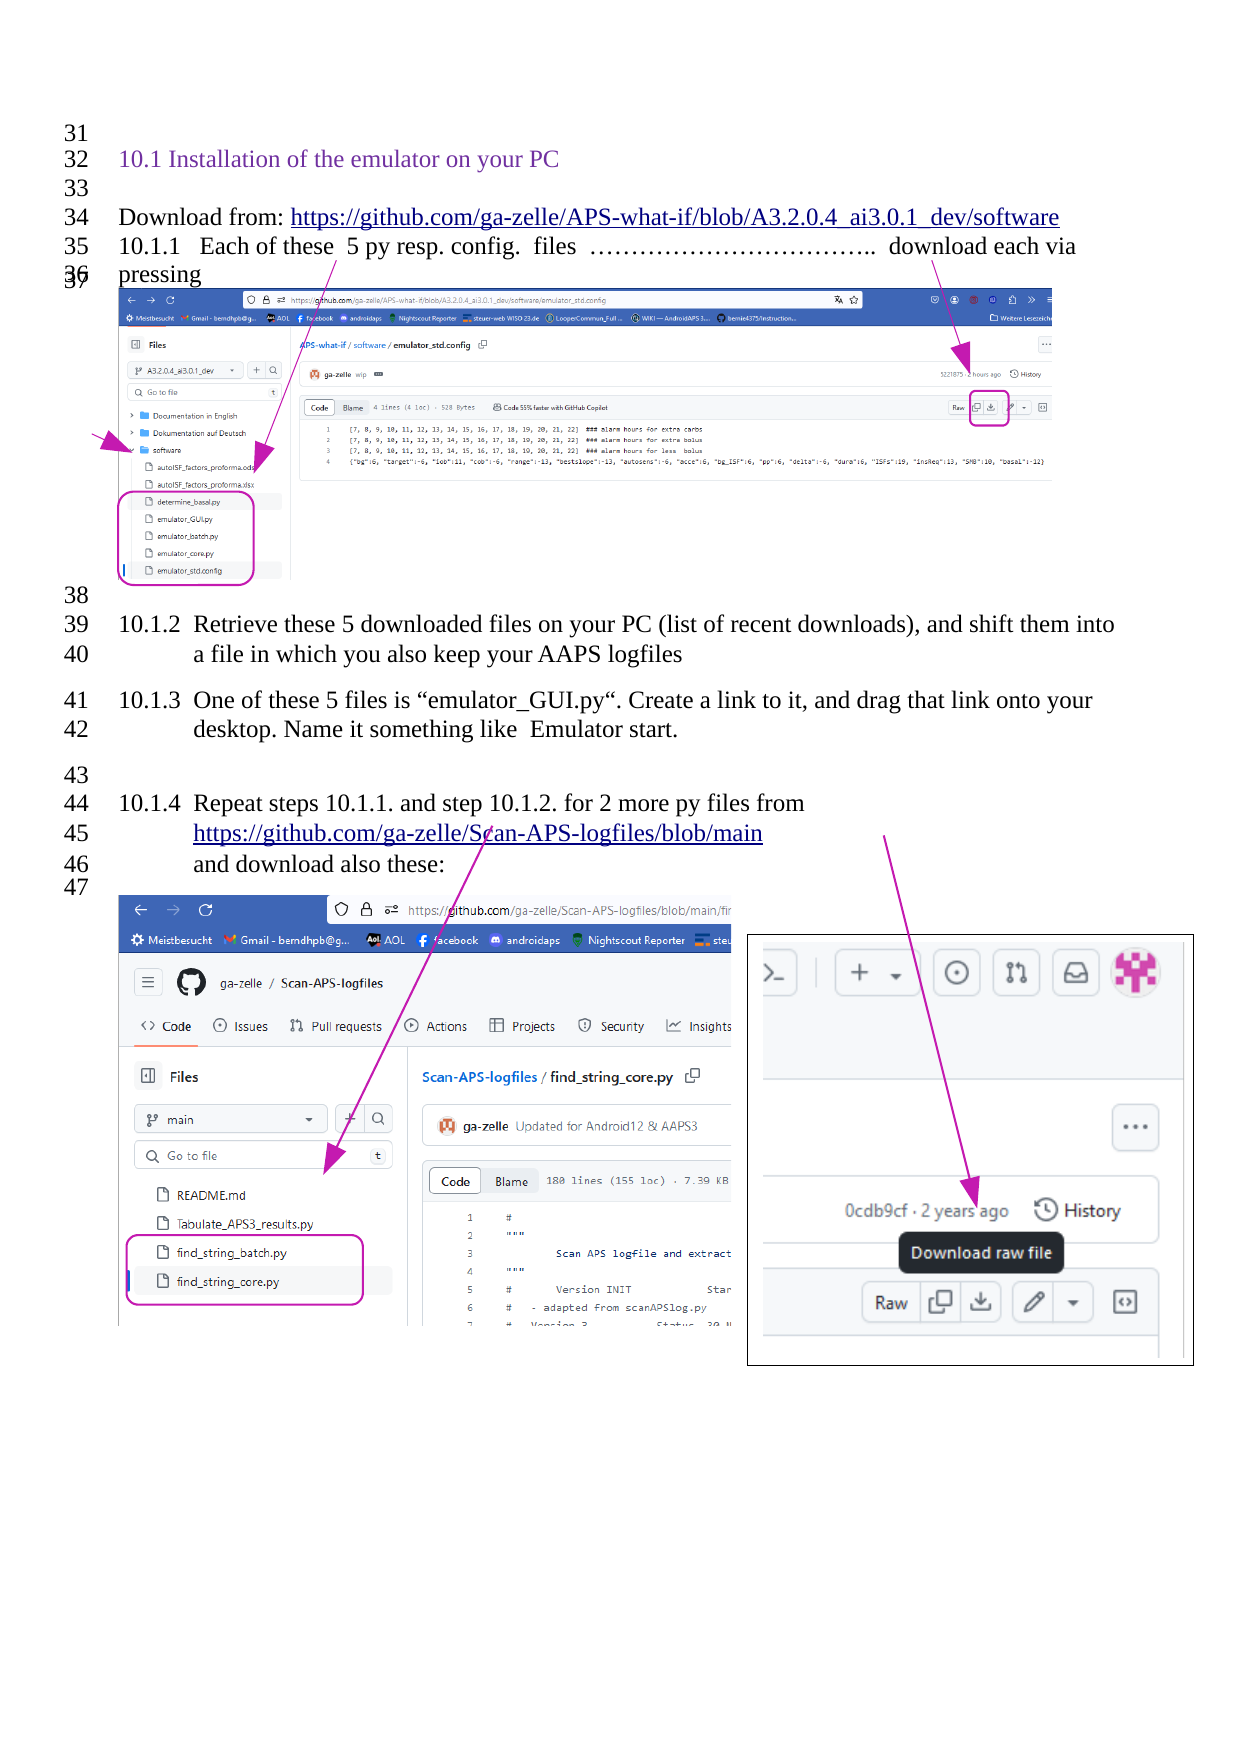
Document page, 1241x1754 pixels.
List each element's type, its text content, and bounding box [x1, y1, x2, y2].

text Download from: https://github.com/ga-zelle/APS-what-if/blob/A3.2.0.4_ai3.0.1_dev/software [118, 202, 1122, 231]
text 10.1 Installation of the emulator on your PC [118, 144, 1122, 173]
text 10.1.1 Each of these 5 py resp. config. files …………………………….. download each via pressing [118, 231, 1122, 288]
list Retrieve these 5 downloaded files on your PC (list of recent downloads), and shift them into a file in which you also keep your AAPS logfiles [118, 609, 1122, 667]
list Repeat steps 10.1.1. and step 10.1.2. for 2 more py files from https://github.com/ga-zelle/Scan-APS-logfiles/blob/main and download also these: [118, 788, 1122, 877]
list One of these 5 files is “emulator_GUI.py“. Create a link to it, and drag that link onto your desktop. Name it something like Emulator start. [118, 686, 1122, 743]
